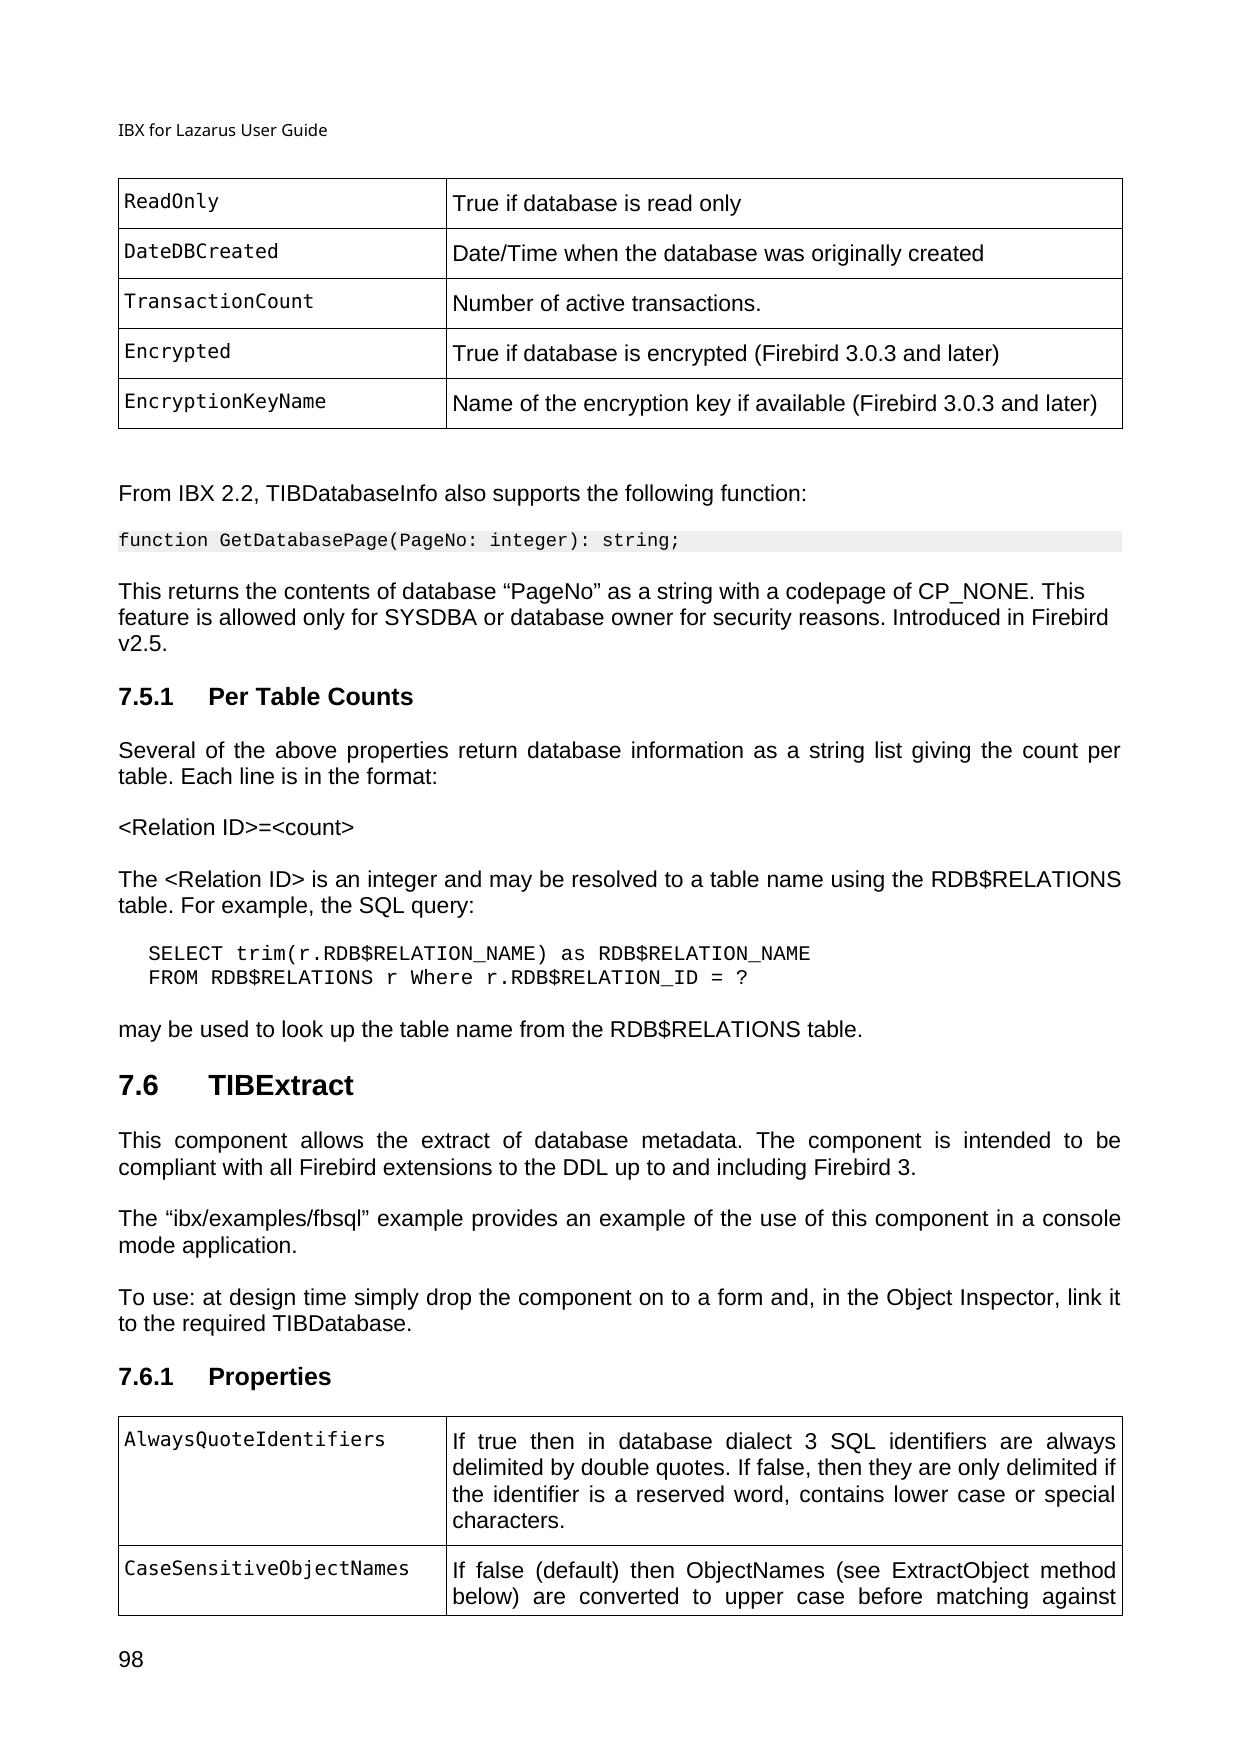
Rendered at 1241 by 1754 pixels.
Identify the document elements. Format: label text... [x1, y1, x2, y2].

table_cell TransactionCount [119, 279, 446, 328]
table_cell EncryptionKeyName [119, 379, 446, 428]
text This component allows the extract of database metadata. The component is intended to be compliant with all Firebird extensions to the DDL up to and including Firebird 3. [118, 1127, 1122, 1180]
text <Relation ID>=<count> [118, 814, 1122, 841]
table_header If true then in database dialect 3 SQL identifiers are always delimited by double quotes. If false, then they are only delimited if the identifier is a reserved word, contains lower case or special characters. [447, 1417, 1122, 1545]
text To use: at design time simply drop the component on to a form and, in the Object Inspector, link it to the required TIBDatabase. [118, 1283, 1122, 1336]
table_cell If false (default) then ObjectNames (see ExtractObject method below) are converted to upper case before matching against [447, 1546, 1122, 1615]
text From IBX 2.2, TIBDatabaseInfo also supports the following function: [118, 479, 1122, 506]
table_header AlwaysQuoteIdentifiers [119, 1417, 446, 1545]
text may be used to look up the table name from the RDB$RELATIONS table. [118, 1016, 1122, 1042]
table_cell ReadOnly [119, 179, 446, 228]
subtitle TIBExtract [118, 1068, 1122, 1102]
table_cell Number of active transactions. [447, 279, 1122, 328]
table_cell True if database is read only [447, 179, 1122, 228]
text Several of the above properties return database information as a string list giving the count per table. Each line is in the format: [118, 737, 1122, 789]
subtitle Per Table Counts [118, 682, 1122, 711]
table_cell True if database is encrypted (Firebird 3.0.3 and later) [447, 329, 1122, 378]
text SELECT trim(r.RDB$RELATION_NAME) as RDB$RELATION_NAME [148, 943, 1122, 967]
table_cell Date/Time when the database was originally created [447, 229, 1122, 278]
text This returns the contents of database “PageNo” as a string with a codepage of CP_NONE. This feature is allowed only for SYSDBA or database owner for security reasons. Introduced in Firebird v2.5. [118, 578, 1122, 657]
table_cell CaseSensitiveObjectNames [119, 1546, 446, 1615]
text The “ibx/examples/fbsql” example provides an example of the use of this component in a console mode application. [118, 1205, 1122, 1258]
subtitle Properties [118, 1362, 1122, 1391]
text The <Relation ID> is an integer and may be resolved to a table name using the RDB$RELATIONS table. For example, the SQL query: [118, 866, 1122, 918]
table_cell Encrypted [119, 329, 446, 378]
table_cell Name of the encryption key if available (Firebird 3.0.3 and later) [447, 379, 1122, 428]
text function GetDatabasePage(PageNo: integer): string; [118, 531, 1122, 552]
table_cell DateDBCreated [119, 229, 446, 278]
text FROM RDB$RELATIONS r Where r.RDB$RELATION_ID = ? [148, 967, 1122, 991]
